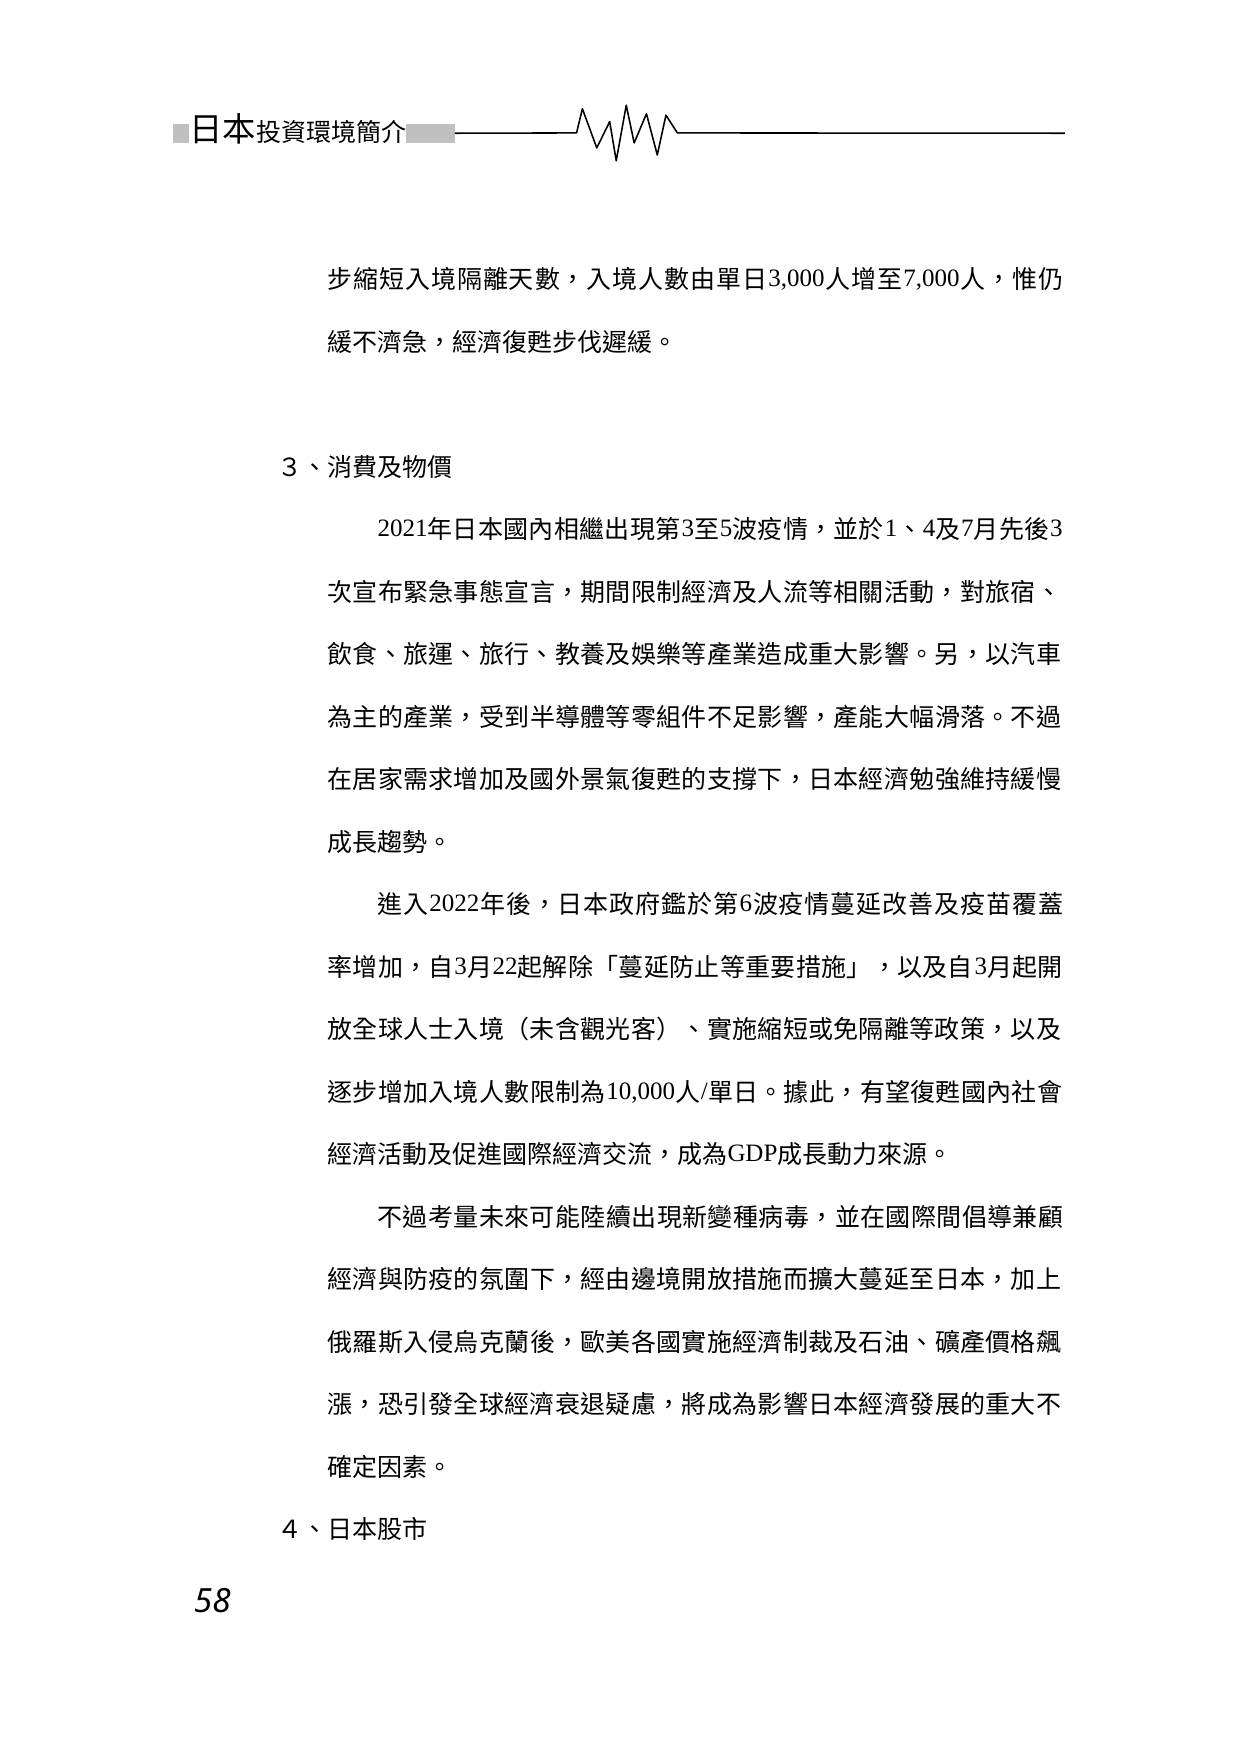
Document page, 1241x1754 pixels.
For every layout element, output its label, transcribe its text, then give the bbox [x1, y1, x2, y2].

text 步縮短入境隔離天數，入境人數由單日3,000人增至7,000人，惟仍緩不濟急，經濟復甦步伐遲緩。 [327, 236, 1063, 361]
text 不過考量未來可能陸續出現新變種病毒，並在國際間倡導兼顧經濟與防疫的氛圍下，經由邊境開放措施而擴大蔓延至日本，加上俄羅斯入侵烏克蘭後，歐美各國實施經濟制裁及石油、礦產價格飆漲，恐引發全球經濟衰退疑慮，將成為影響日本經濟發展的重大不確定因素。 [327, 1174, 1063, 1486]
text 進入2022年後，日本政府鑑於第6波疫情蔓延改善及疫苗覆蓋率增加，自3月22起解除「蔓延防止等重要措施」，以及自3月起開放全球人士入境（未含觀光客）、實施縮短或免隔離等政策，以及逐步增加入境人數限制為10,000人/單日。據此，有望復甦國內社會經濟活動及促進國際經濟交流，成為GDP成長動力來源。 [327, 861, 1063, 1174]
text 2021年日本國內相繼出現第3至5波疫情，並於1、4及7月先後3次宣布緊急事態宣言，期間限制經濟及人流等相關活動，對旅宿、飲食、旅運、旅行、教養及娛樂等產業造成重大影響。另，以汽車為主的產業，受到半導體等零組件不足影響，產能大幅滑落。不過在居家需求增加及國外景氣復甦的支撐下，日本經濟勉強維持緩慢成長趨勢。 [327, 486, 1063, 861]
text ４、日本股市 [277, 1486, 1063, 1549]
text ３、消費及物價 [277, 424, 1063, 486]
